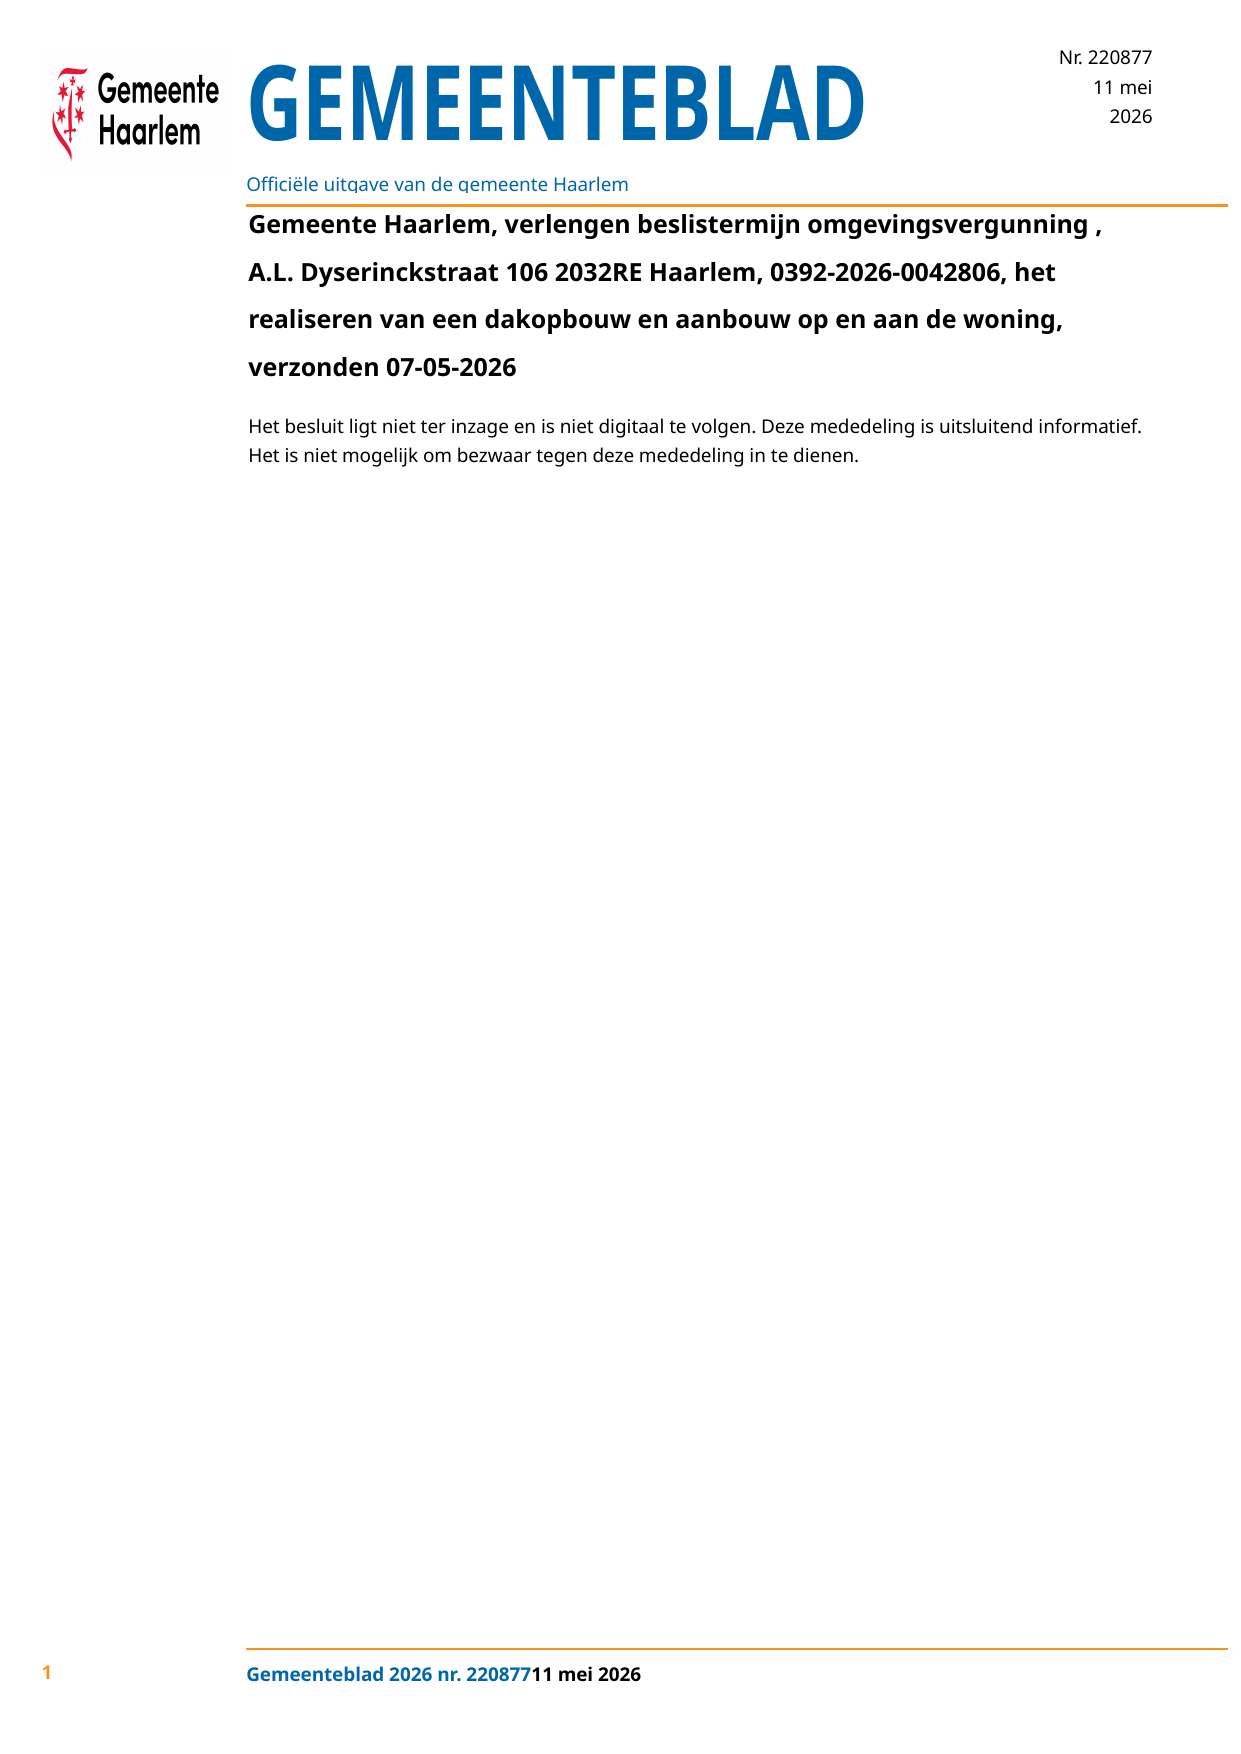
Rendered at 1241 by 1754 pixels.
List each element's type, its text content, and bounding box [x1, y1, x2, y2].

text Gemeente Haarlem, verlengen beslistermijn omgevingsvergunning , A.L. Dyserinckstraat 106 2032RE Haarlem, 0392-2026-0042806, het realiseren van een dakopbouw en aanbouw op en aan de woning, verzonden 07-05-2026 [248, 207, 1152, 384]
picture [41, 47, 231, 172]
text Het besluit ligt niet ter inzage en is niet digitaal te volgen. Deze mededeling is uitsluitend informatief. Het is niet mogelijk om bezwaar tegen deze mededeling in te dienen. [248, 413, 1152, 468]
